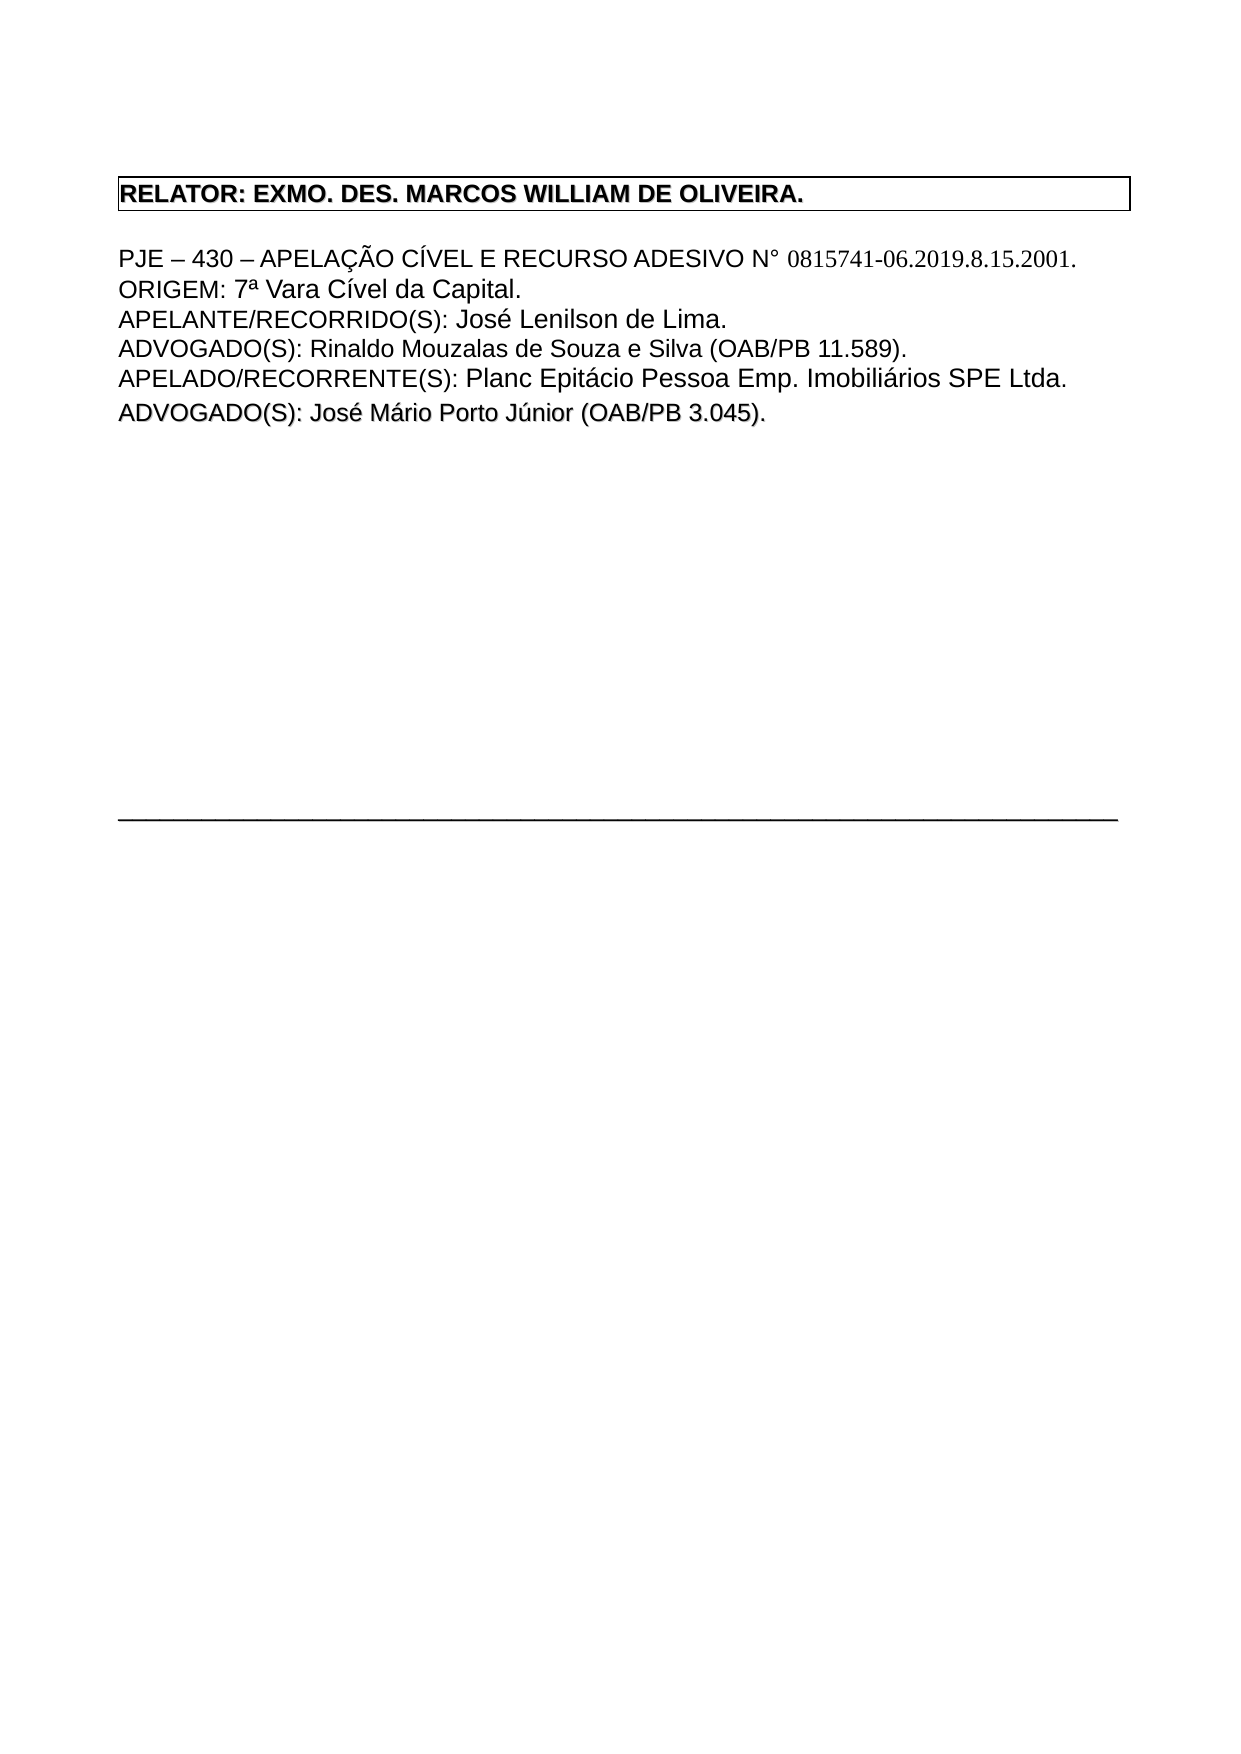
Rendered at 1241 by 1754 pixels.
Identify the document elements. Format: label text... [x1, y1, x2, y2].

text ORIGEM: 7ª Vara Cível da Capital. [118, 273, 1122, 304]
text APELADO/RECORRENTE(S): Planc Epitácio Pessoa Emp. Imobiliários SPE Ltda. [118, 363, 1122, 393]
text ________________________________________________________________________ [118, 793, 1131, 821]
text RELATOR: EXMO. DES. MARCOS WILLIAM DE OLIVEIRA. [119, 178, 1129, 210]
text ADVOGADO(S): José Mário Porto Júnior (OAB/PB 3.045). [118, 398, 1131, 426]
text PJE – 430 – APELAÇÃO CÍVEL E RECURSO ADESIVO N° 0815741-06.2019.8.15.2001. [118, 244, 1122, 273]
text ADVOGADO(S): Rinaldo Mouzalas de Souza e Silva (OAB/PB 11.589). [118, 334, 1122, 363]
text APELANTE/RECORRIDO(S): José Lenilson de Lima. [118, 304, 1122, 334]
